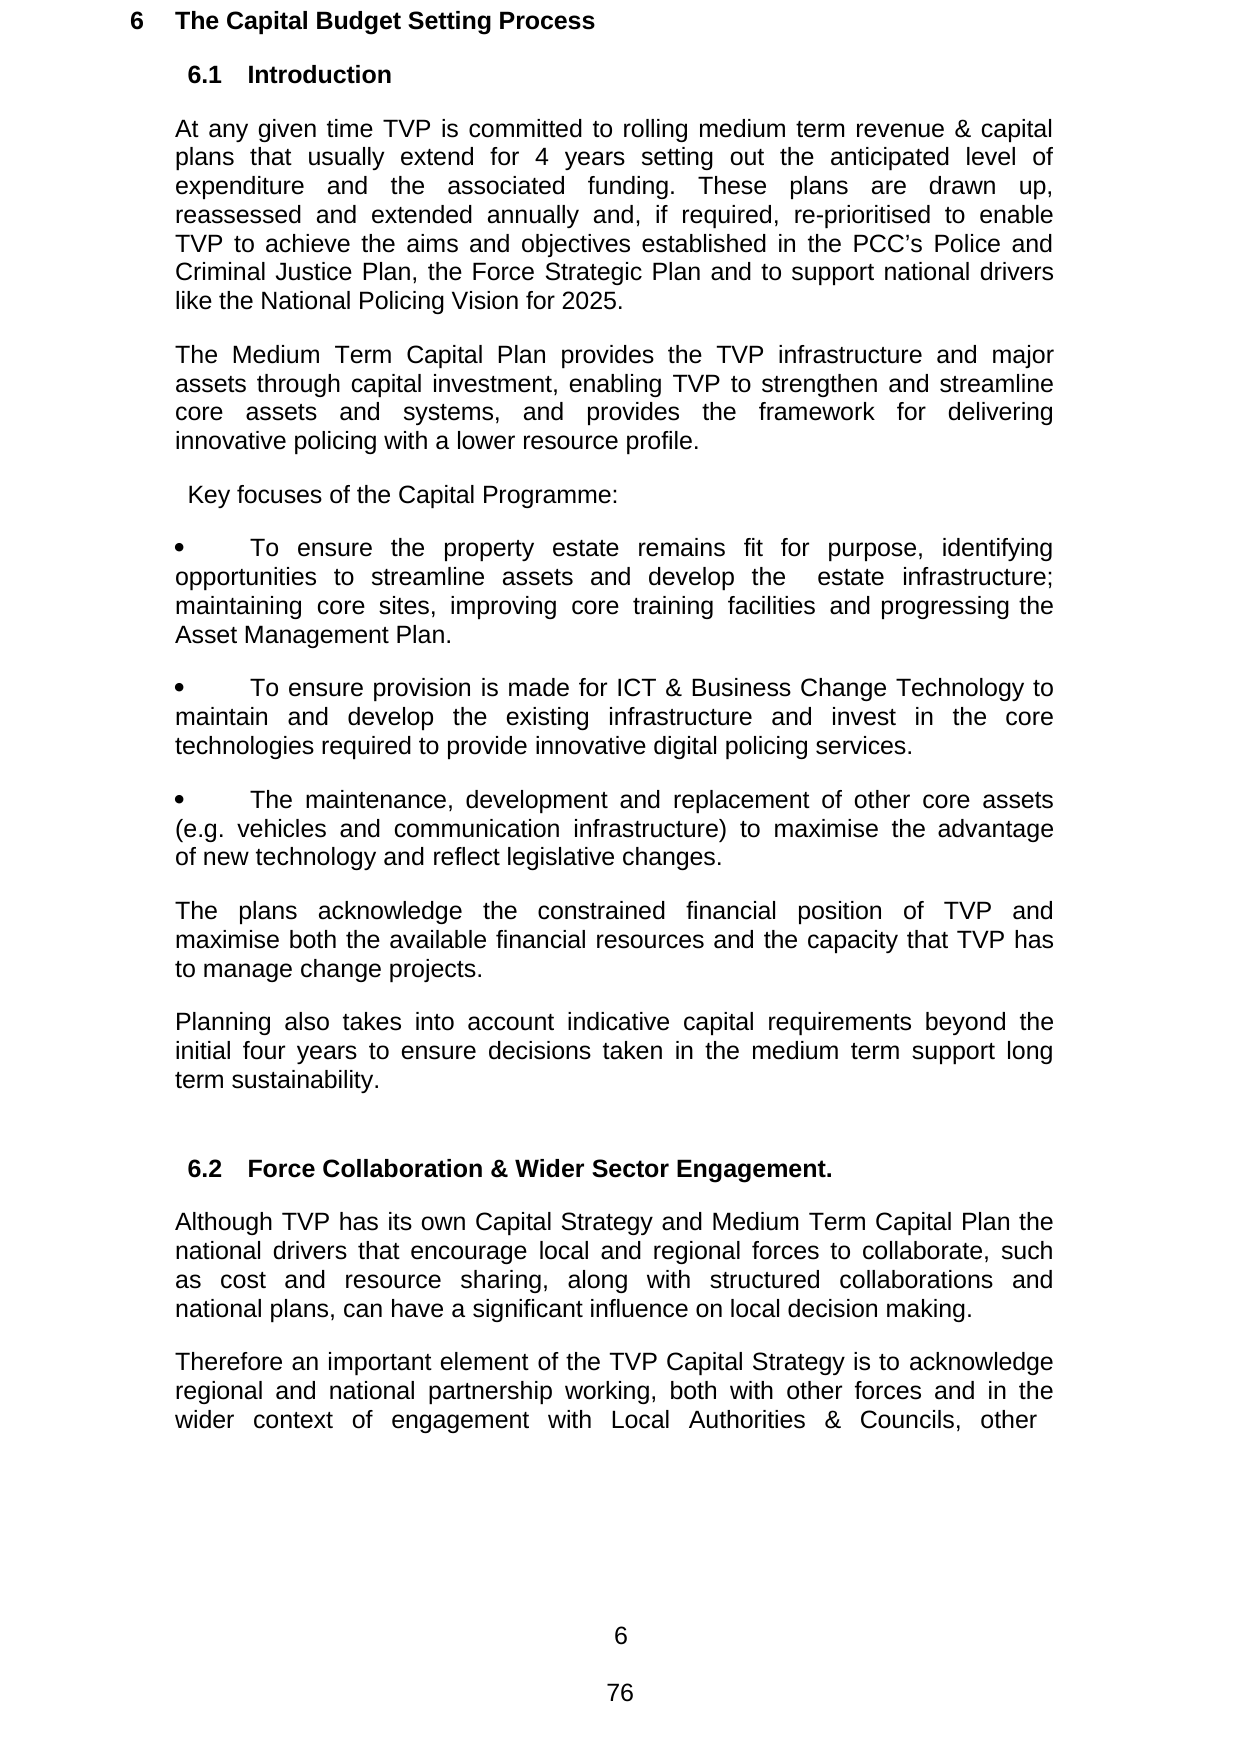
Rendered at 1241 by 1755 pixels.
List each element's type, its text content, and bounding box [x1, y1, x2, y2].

text Therefore an important element of the TVP Capital Strategy is to acknowledge regional and national partnership working, both with other forces and in the wider context of engagement with Local Authorities & Councils, other [175, 1347, 1054, 1434]
text At any given time TVP is committed to rolling medium term revenue & capital plans that usually extend for 4 years setting out the anticipated level of expenditure and the associated funding. These plans are drawn up, reassessed and extended annually and, if required, re-prioritised to enable TVP to achieve the aims and objectives established in the PCC’s Police and Criminal Justice Plan, the Force Strategic Plan and to support national drivers like the National Policing Vision for 2025. [175, 113, 1054, 315]
text Although TVP has its own Capital Strategy and Medium Term Capital Plan the national drivers that encourage local and regional forces to collaborate, such as cost and resource sharing, along with structured collaborations and national plans, can have a significant influence on local decision making. [175, 1207, 1054, 1322]
list To ensure the property estate remains fit for purpose, identifying opportunities to streamline assets and develop the estate infrastructure; maintaining core sites, improving core training facilities and progressing the Asset Management Plan. [175, 533, 1054, 648]
subtitle The Capital Budget Setting Process [130, 6, 1066, 35]
text Planning also takes into account indicative capital requirements beyond the initial four years to ensure decisions taken in the medium term support long term sustainability. [175, 1007, 1054, 1093]
subtitle Force Collaboration & Wider Sector Engagement. [187, 1154, 1066, 1182]
text Key focuses of the Capital Programme: [187, 480, 1066, 508]
text The Medium Term Capital Plan provides the TVP infrastructure and major assets through capital investment, enabling TVP to strengthen and streamline core assets and systems, and provides the framework for delivering innovative policing with a lower resource profile. [175, 340, 1054, 455]
list Introduction [187, 60, 1066, 89]
list The maintenance, development and replacement of other core assets (e.g. vehicles and communication infrastructure) to maximise the advantage of new technology and reflect legislative changes. [175, 785, 1054, 871]
list To ensure provision is made for ICT & Business Change Technology to maintain and develop the existing infrastructure and invest in the core technologies required to provide innovative digital policing services. [175, 673, 1054, 760]
text The plans acknowledge the constrained financial position of TVP and maximise both the available financial resources and the capacity that TVP has to manage change projects. [175, 896, 1054, 982]
